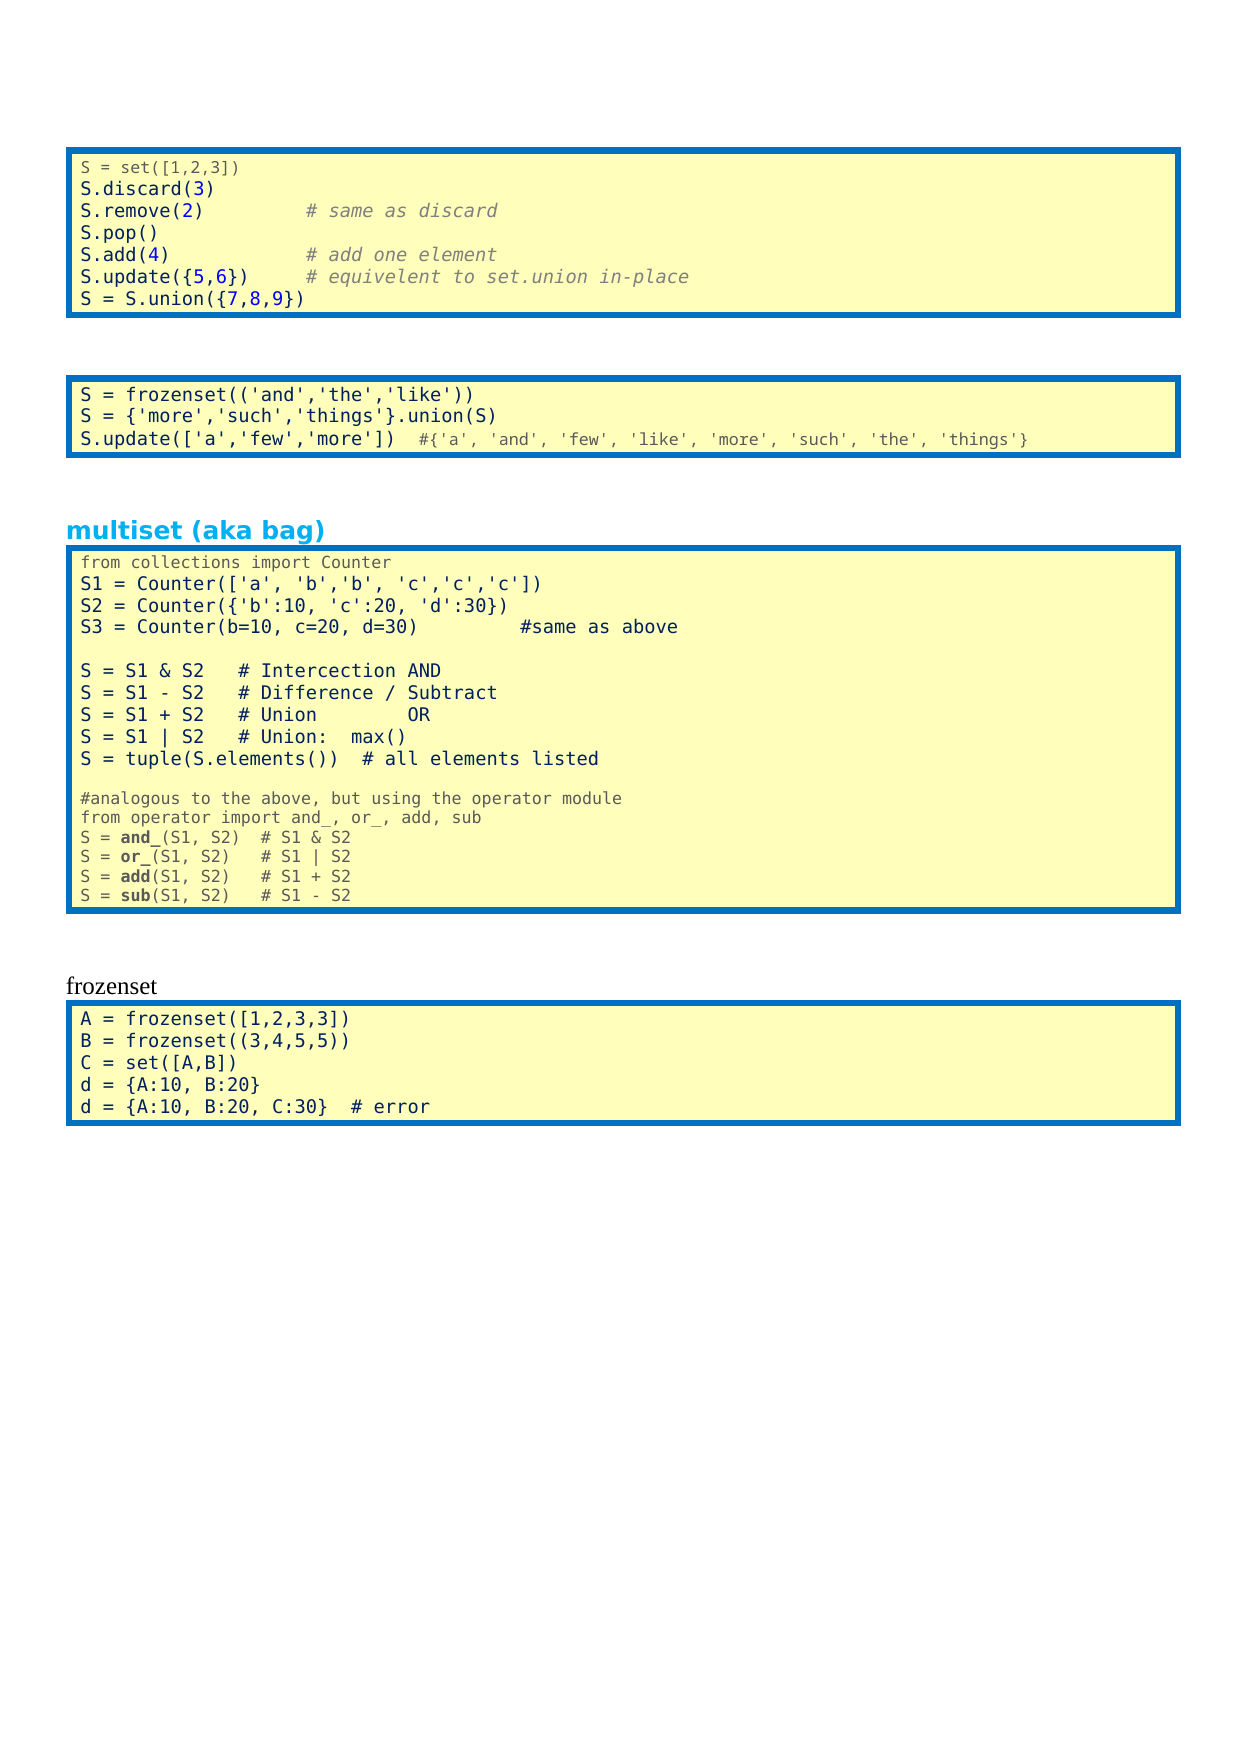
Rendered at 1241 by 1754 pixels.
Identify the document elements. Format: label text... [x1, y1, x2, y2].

text d = {A:10, B:20} [72, 1066, 1175, 1087]
text from operator import and_, or_, add, sub [72, 800, 1175, 819]
text S = S1 + S2 # Union OR [72, 696, 1175, 718]
text S = add(S1, S2) # S1 + S2 [72, 858, 1175, 878]
text S = S1 - S2 # Difference / Subtract [72, 674, 1175, 696]
text S = sub(S1, S2) # S1 - S2 [72, 878, 1175, 907]
title multiset (aka bag) [66, 516, 1181, 545]
text S1 = Counter(['a', 'b','b', 'c','c','c']) [72, 564, 1175, 586]
text S3 = Counter(b=10, c=20, d=30) #same as above [72, 608, 1175, 630]
text from collections import Counter [72, 551, 1175, 564]
text S = frozenset(('and','the','like')) [72, 382, 1175, 397]
text frozenset [66, 971, 1181, 1000]
text S = {'more','such','things'}.union(S) [72, 397, 1175, 419]
text S = tuple(S.elements()) # all elements listed [72, 739, 1175, 761]
text #analogous to the above, but using the operator module [72, 781, 1175, 800]
text S2 = Counter({'b':10, 'c':20, 'd':30}) [72, 586, 1175, 608]
text d = {A:10, B:20, C:30} # error [72, 1087, 1175, 1120]
text S = or_(S1, S2) # S1 | S2 [72, 839, 1175, 858]
text B = frozenset((3,4,5,5)) [72, 1022, 1175, 1044]
text S = S1 & S2 # Intercection AND [72, 652, 1175, 674]
text S.update(['a','few','more']) #{'a', 'and', 'few', 'like', 'more', 'such', 'the', 'things'} [72, 419, 1175, 452]
text C = set([A,B]) [72, 1044, 1175, 1066]
text S = and_(S1, S2) # S1 & S2 [72, 819, 1175, 839]
text S = set([1,2,3]) S.discard(3) S.remove(2) # same as discard S.pop() S.add(4) # add one element S.update({5,6}) # equivelent to set.union in-place S = S.union({7,8,9}) [72, 154, 1175, 312]
text A = frozenset([1,2,3,3]) [72, 1006, 1175, 1022]
text S = S1 | S2 # Union: max() [72, 718, 1175, 739]
